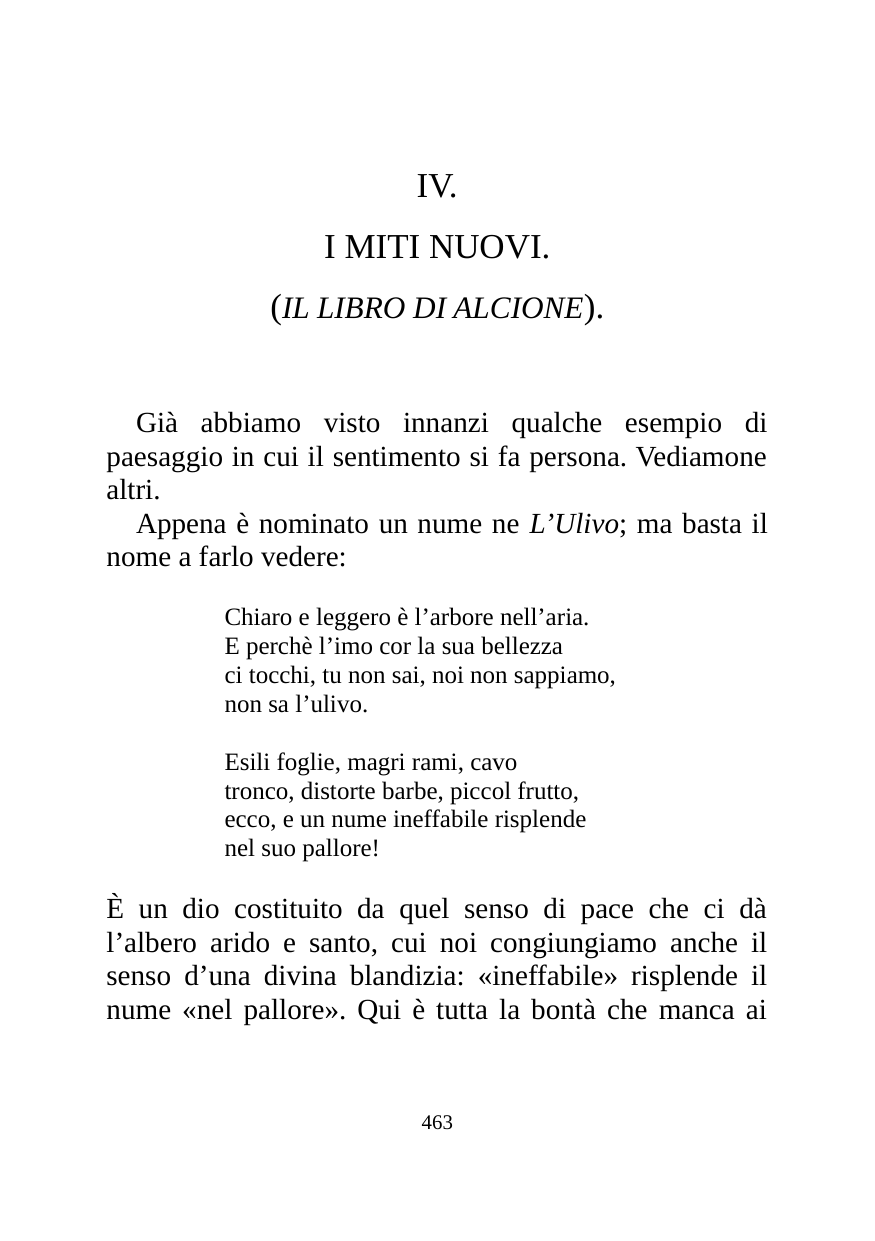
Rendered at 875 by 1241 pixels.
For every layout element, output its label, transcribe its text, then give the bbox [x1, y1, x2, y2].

text Esili foglie, magri rami, cavo tronco, distorte barbe, piccol frutto, ecco, e un nume ineffabile risplende nel suo pallore! [224, 747, 768, 862]
text Già abbiamo visto innanzi qualche esempio di paesaggio in cui il sentimento si fa persona. Vediamone altri. [106, 405, 768, 506]
text Chiaro e leggero è l’arbore nell’aria. E perchè l’imo cor la sua bellezza ci tocchi, tu non sai, noi non sappiamo, non sa l’ulivo. [224, 602, 768, 717]
text È un dio costituito da quel senso di pace che ci dà l’albero arido e santo, cui noi congiungiamo anche il senso d’una divina blandizia: «ineffabile» risplende il nume «nel pallore». Qui è tutta la bontà che manca ai [106, 891, 768, 1026]
text Appena è nominato un nume ne L’Ulivo; ma basta il nome a farlo vedere: [106, 506, 768, 573]
subtitle IV. I MITI NUOVI. (IL LIBRO DI ALCIONE). [106, 165, 768, 326]
